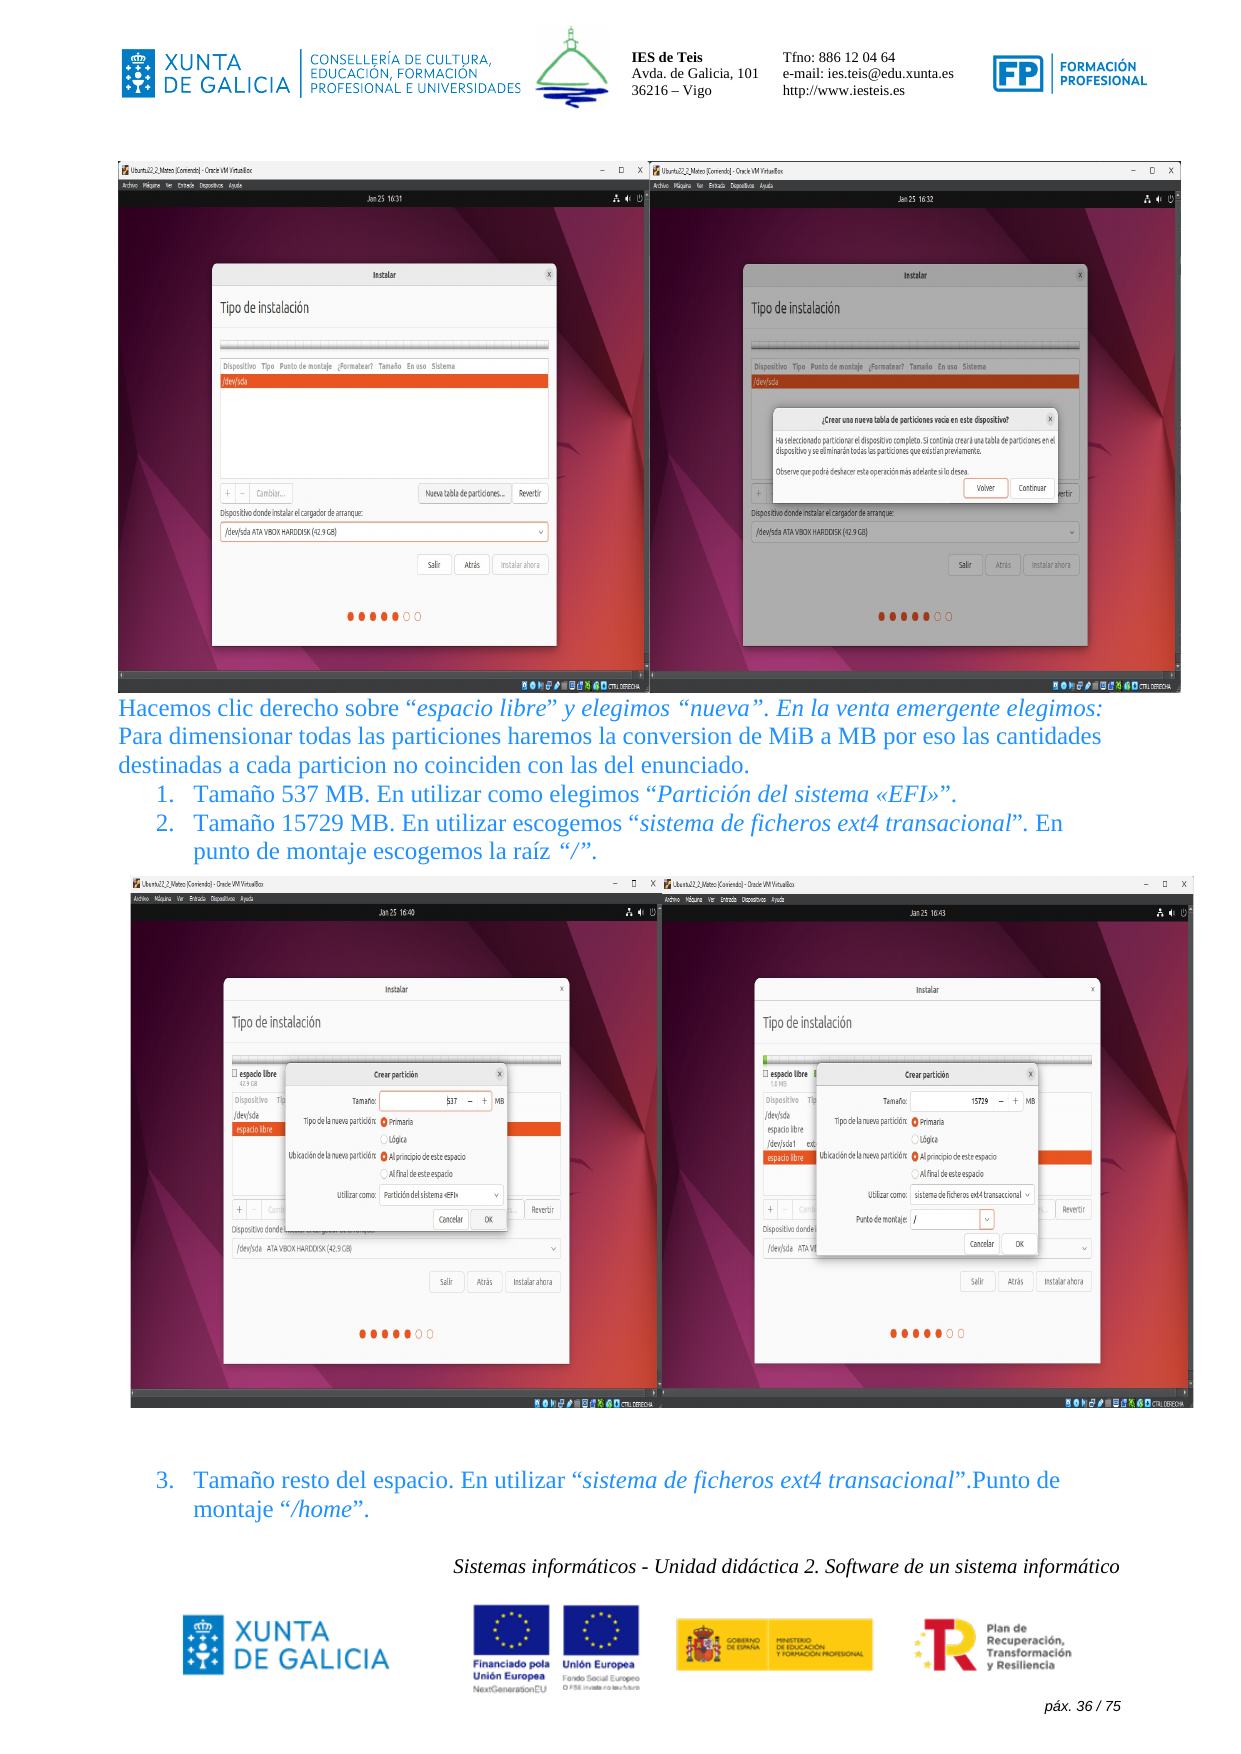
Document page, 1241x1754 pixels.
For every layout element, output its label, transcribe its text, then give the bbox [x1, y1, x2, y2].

text Para dimensionar todas las particiones haremos la conversion de MiB a MB por eso las cantidades destinadas a cada particion no coinciden con las del enunciado. [118, 721, 1122, 779]
picture [130, 876, 1194, 1408]
list Tamaño resto del espacio. En utilizar “sistema de ficheros ext4 transacional”.Punto de montaje “/home”. [156, 1465, 1122, 1522]
picture [121, 49, 521, 98]
picture [182, 1593, 1085, 1700]
list Tamaño 15729 MB. En utilizar escogemos “sistema de ficheros ext4 transacional”. En punto de montaje escogemos la raíz “/”. [156, 808, 1122, 865]
picture [989, 50, 1153, 97]
text Hacemos clic derecho sobre “espacio libre” y elegimos “nueva”. En la venta emergente elegimos: [118, 693, 1122, 721]
picture [118, 161, 1181, 693]
list Tamaño 537 MB. En utilizar como elegimos “Partición del sistema «EFI»”. [156, 779, 1122, 808]
picture [534, 25, 611, 110]
